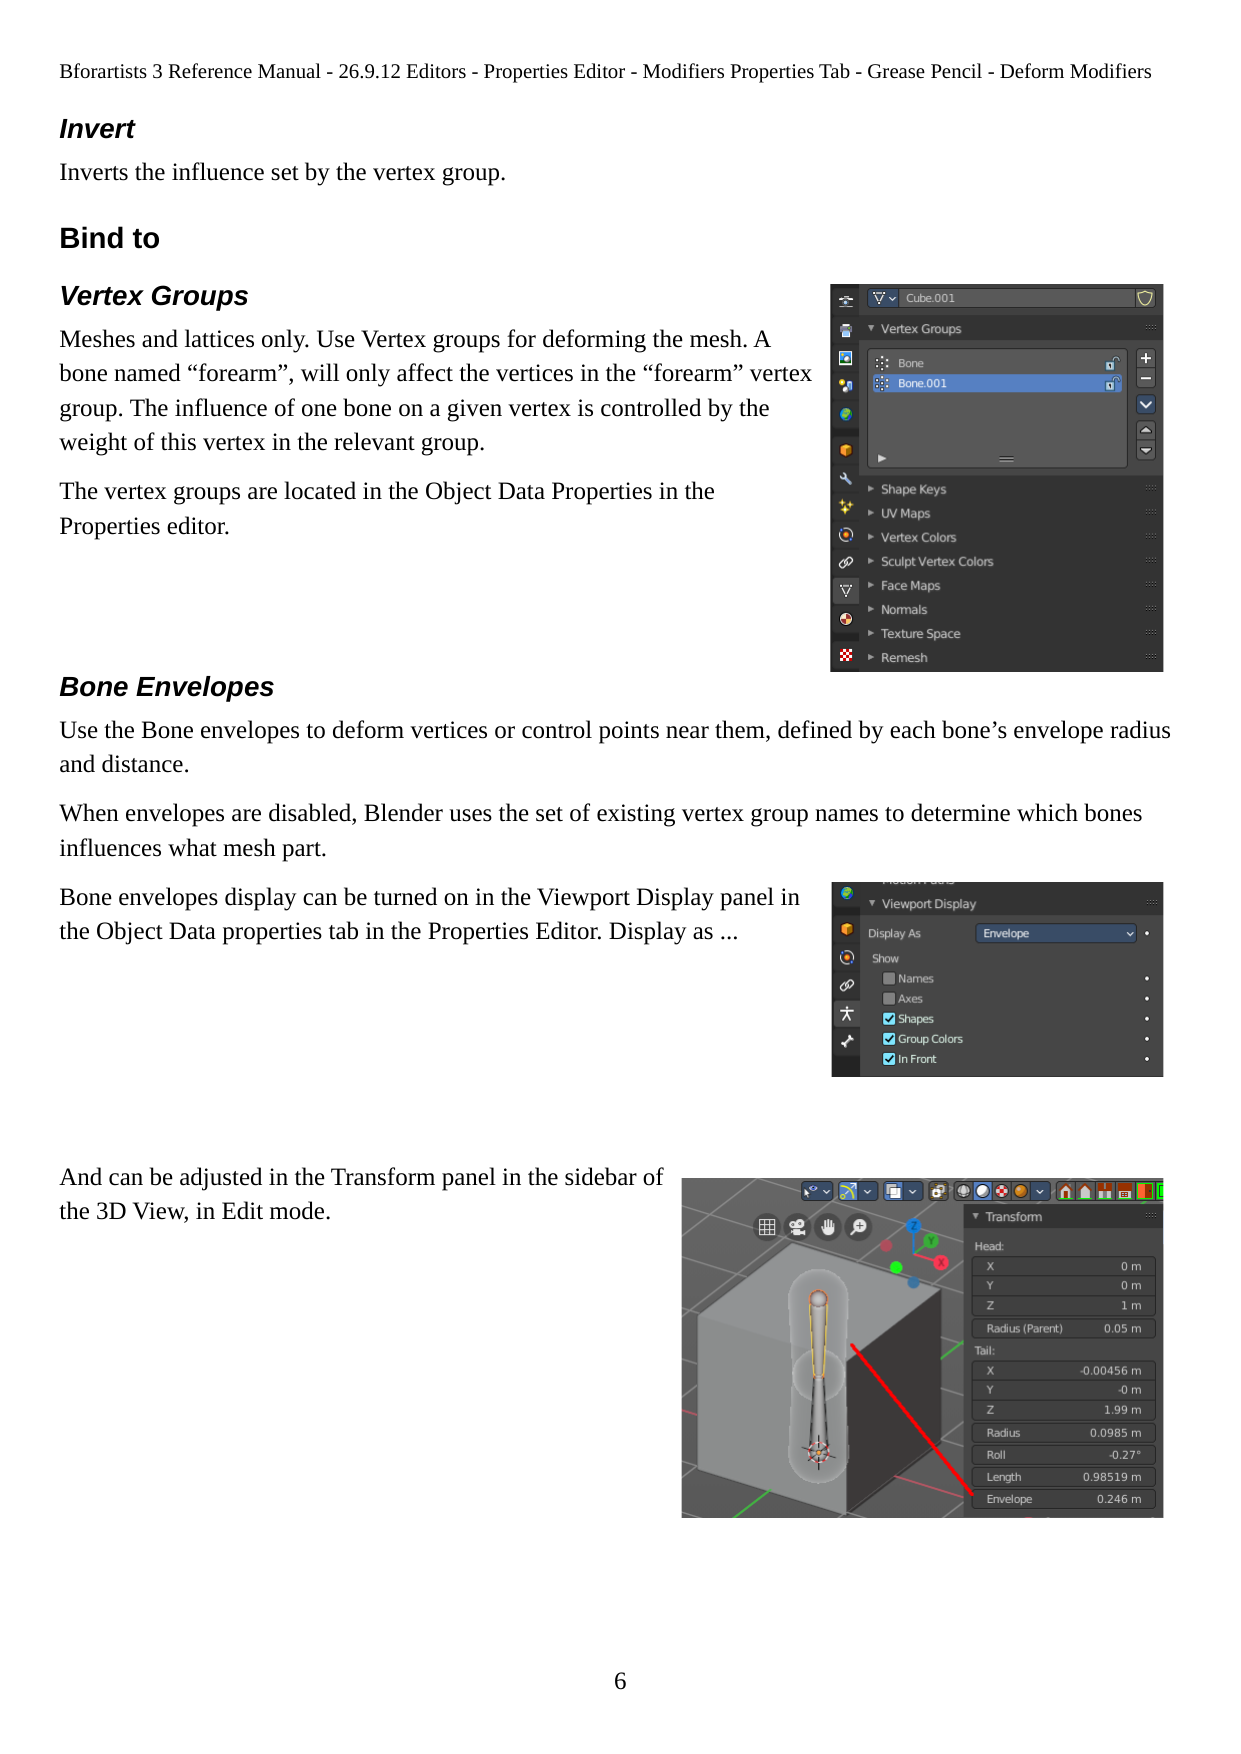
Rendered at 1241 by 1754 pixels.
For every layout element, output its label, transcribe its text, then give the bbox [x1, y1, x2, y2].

text And can be adjusted in the Transform panel in the sidebar of the 3D View, in Edit mode. [59, 1162, 1181, 1225]
text Use the Bone envelopes to deform vertices or control points near them, defined by each bone’s envelope radius and distance. [59, 715, 1181, 778]
picture [681, 1178, 1164, 1518]
text Inverts the influence set by the vertex group. [59, 157, 1181, 186]
subtitle Bone Envelopes [59, 670, 1181, 702]
text Meshes and lattices only. Use Vertex groups for deforming the mesh. A bone named “forearm”, will only affect the vertices in the “forearm” vertex group. The influence of one bone on a given vertex is controlled by the weight of this vertex in the relevant group. [59, 324, 830, 456]
text The vertex groups are located in the Object Data Properties in the Properties editor. [59, 476, 830, 539]
text Bone envelopes display can be turned on in the Viewport Display panel in the Object Data properties tab in the Properties Editor. Display as ... [59, 882, 831, 945]
text When envelopes are disabled, Blender uses the set of existing vertex group names to determine which bones influences what mesh part. [59, 798, 1181, 862]
subtitle Invert [59, 113, 1181, 144]
subtitle Vertex Groups [59, 279, 1181, 311]
picture [831, 882, 1164, 1077]
subtitle Bind to [59, 221, 1181, 254]
picture [830, 284, 1164, 672]
